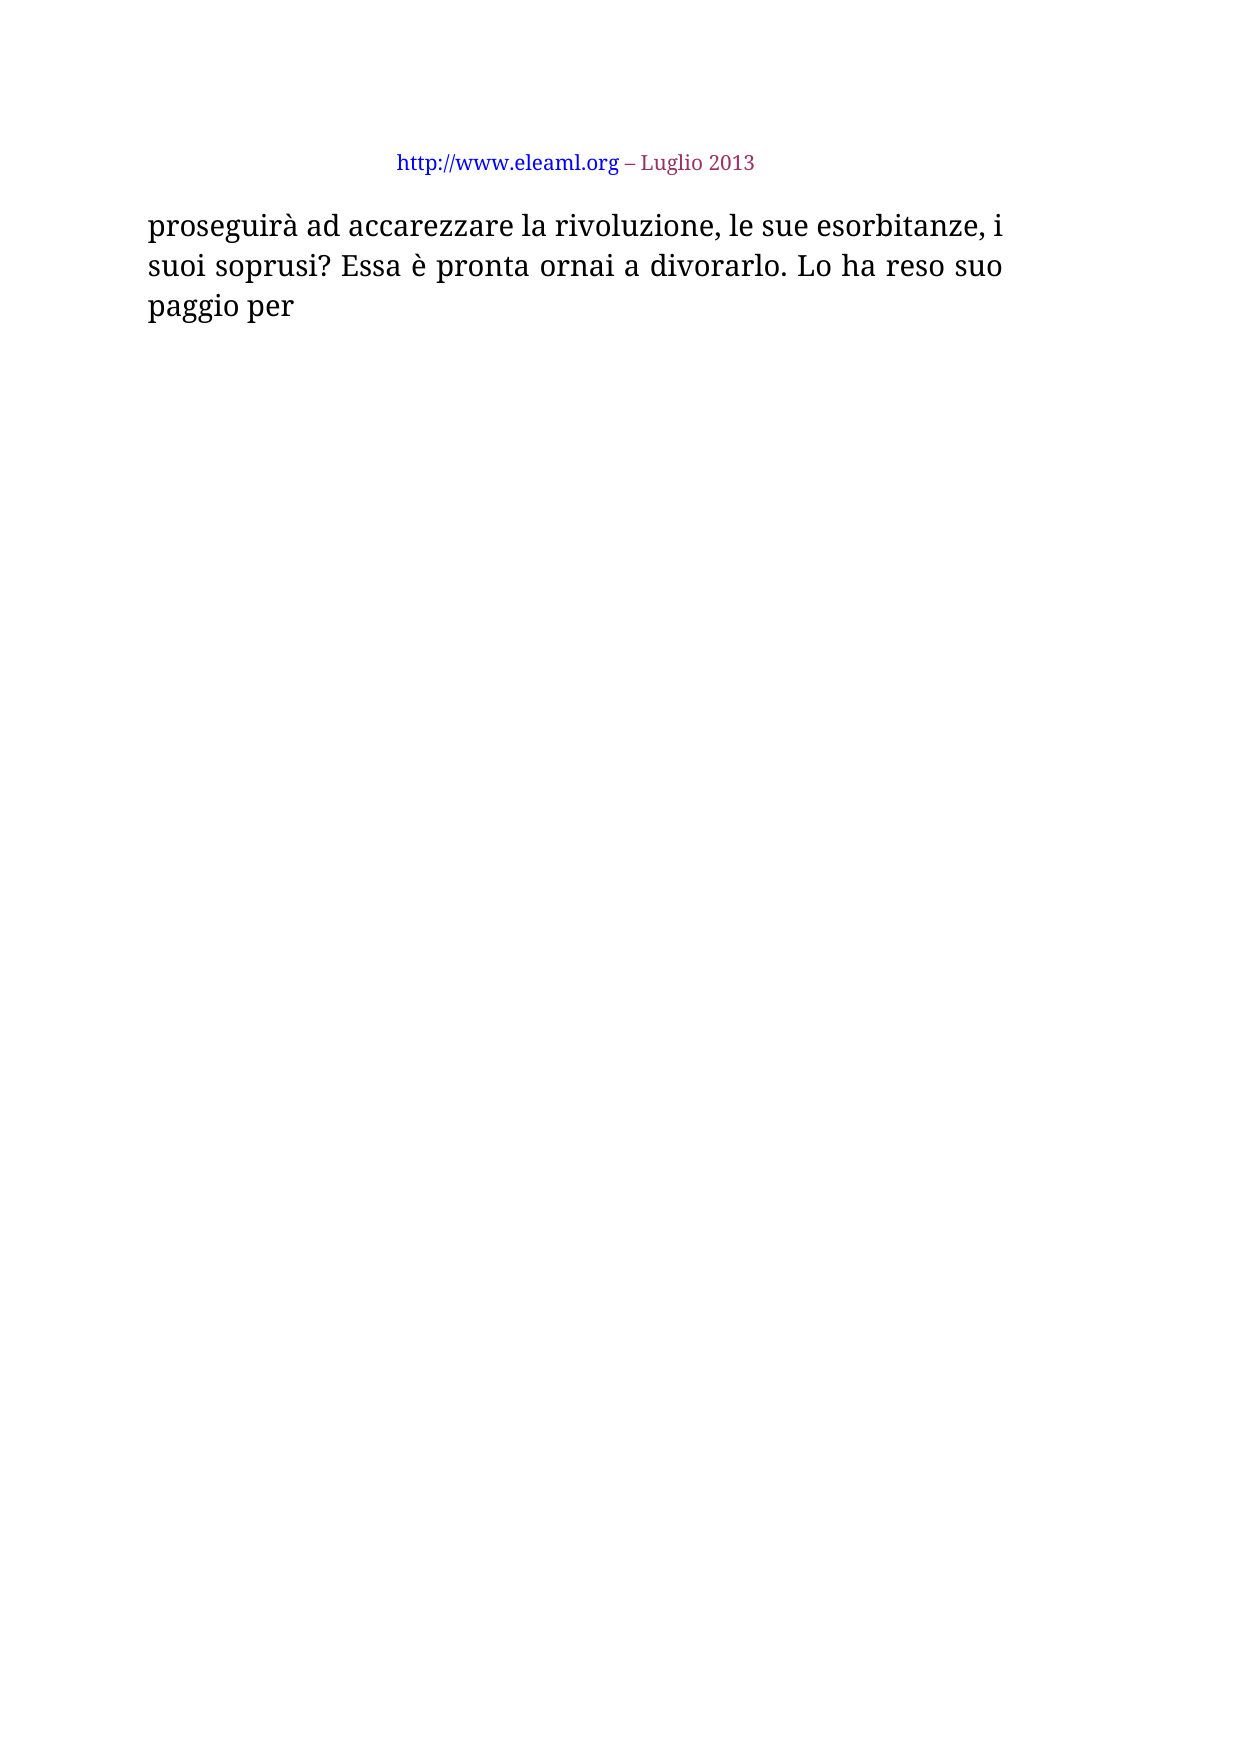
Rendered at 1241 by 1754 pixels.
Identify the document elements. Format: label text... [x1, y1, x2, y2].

text proseguirà ad accarezzare la rivoluzione, le sue esorbitanze, i suoi soprusi? Essa è pronta ornai a divorarlo. Lo ha reso suo paggio per [148, 206, 1004, 324]
